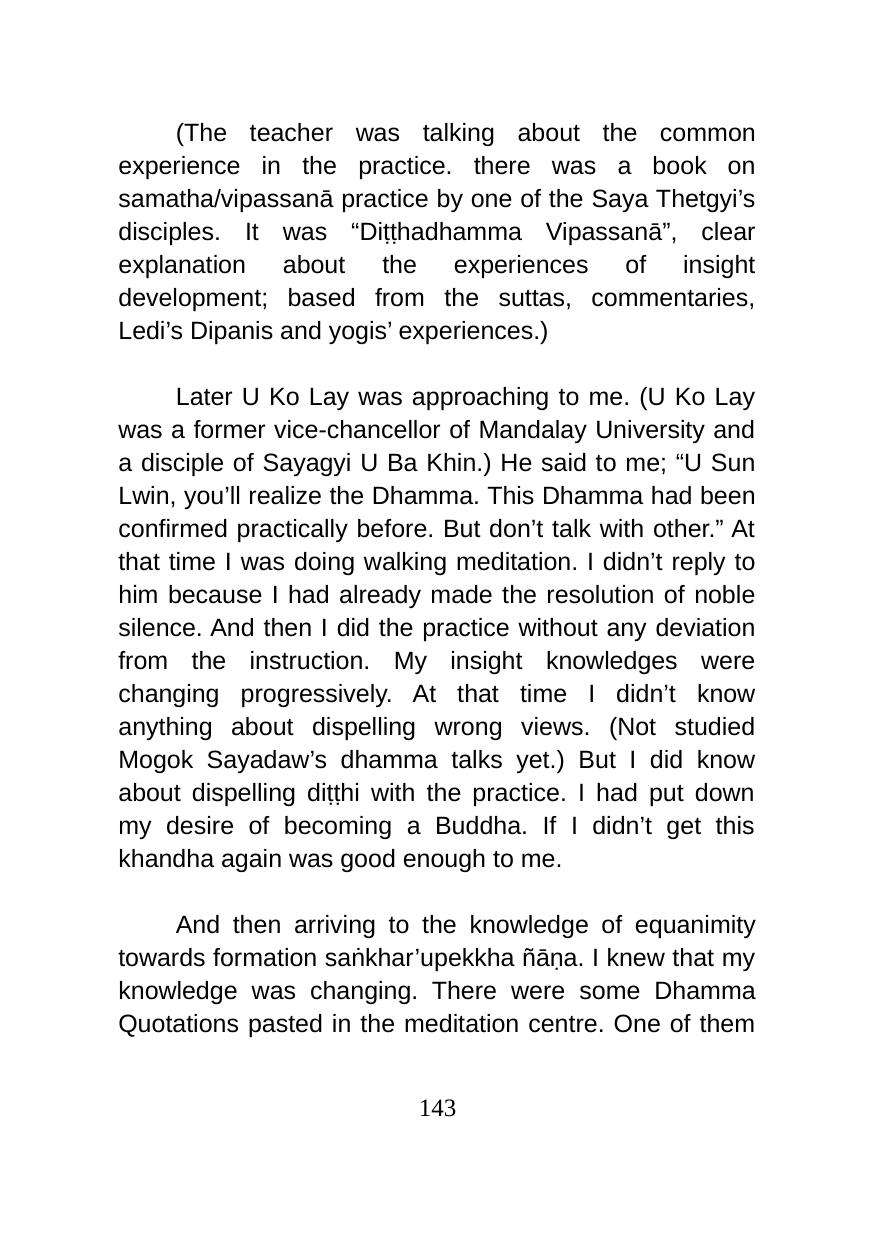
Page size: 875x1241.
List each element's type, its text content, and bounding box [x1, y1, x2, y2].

text (The teacher was talking about the common experience in the practice. there was a book on samatha/vipassanā practice by one of the Saya Thetgyi’s disciples. It was “Diṭṭhadhamma Vipassanā”, clear explanation about the experiences of insight development; based from the suttas, commentaries, Ledi’s Dipanis and yogis’ experiences.) [118, 118, 756, 345]
text And then arriving to the knowledge of equanimity towards formation saṅkhar’upekkha ñāṇa. I knew that my knowledge was changing. There were some Dhamma Quotations pasted in the meditation centre. One of them [118, 909, 756, 1037]
text Later U Ko Lay was approaching to me. (U Ko Lay was a former vice-chancellor of Mandalay University and a disciple of Sayagyi U Ba Khin.) He said to me; “U Sun Lwin, you’ll realize the Dhamma. This Dhamma had been confirmed practically before. But don’t talk with other.” At that time I was doing walking meditation. I didn’t reply to him because I had already made the resolution of noble silence. And then I did the practice without any deviation from the instruction. My insight knowledges were changing progressively. At that time I didn’t know anything about dispelling wrong views. (Not studied Mogok Sayadaw’s dhamma talks yet.) But I did know about dispelling diṭṭhi with the practice. I had put down my desire of becoming a Buddha. If I didn’t get this khandha again was good enough to me. [118, 382, 756, 873]
